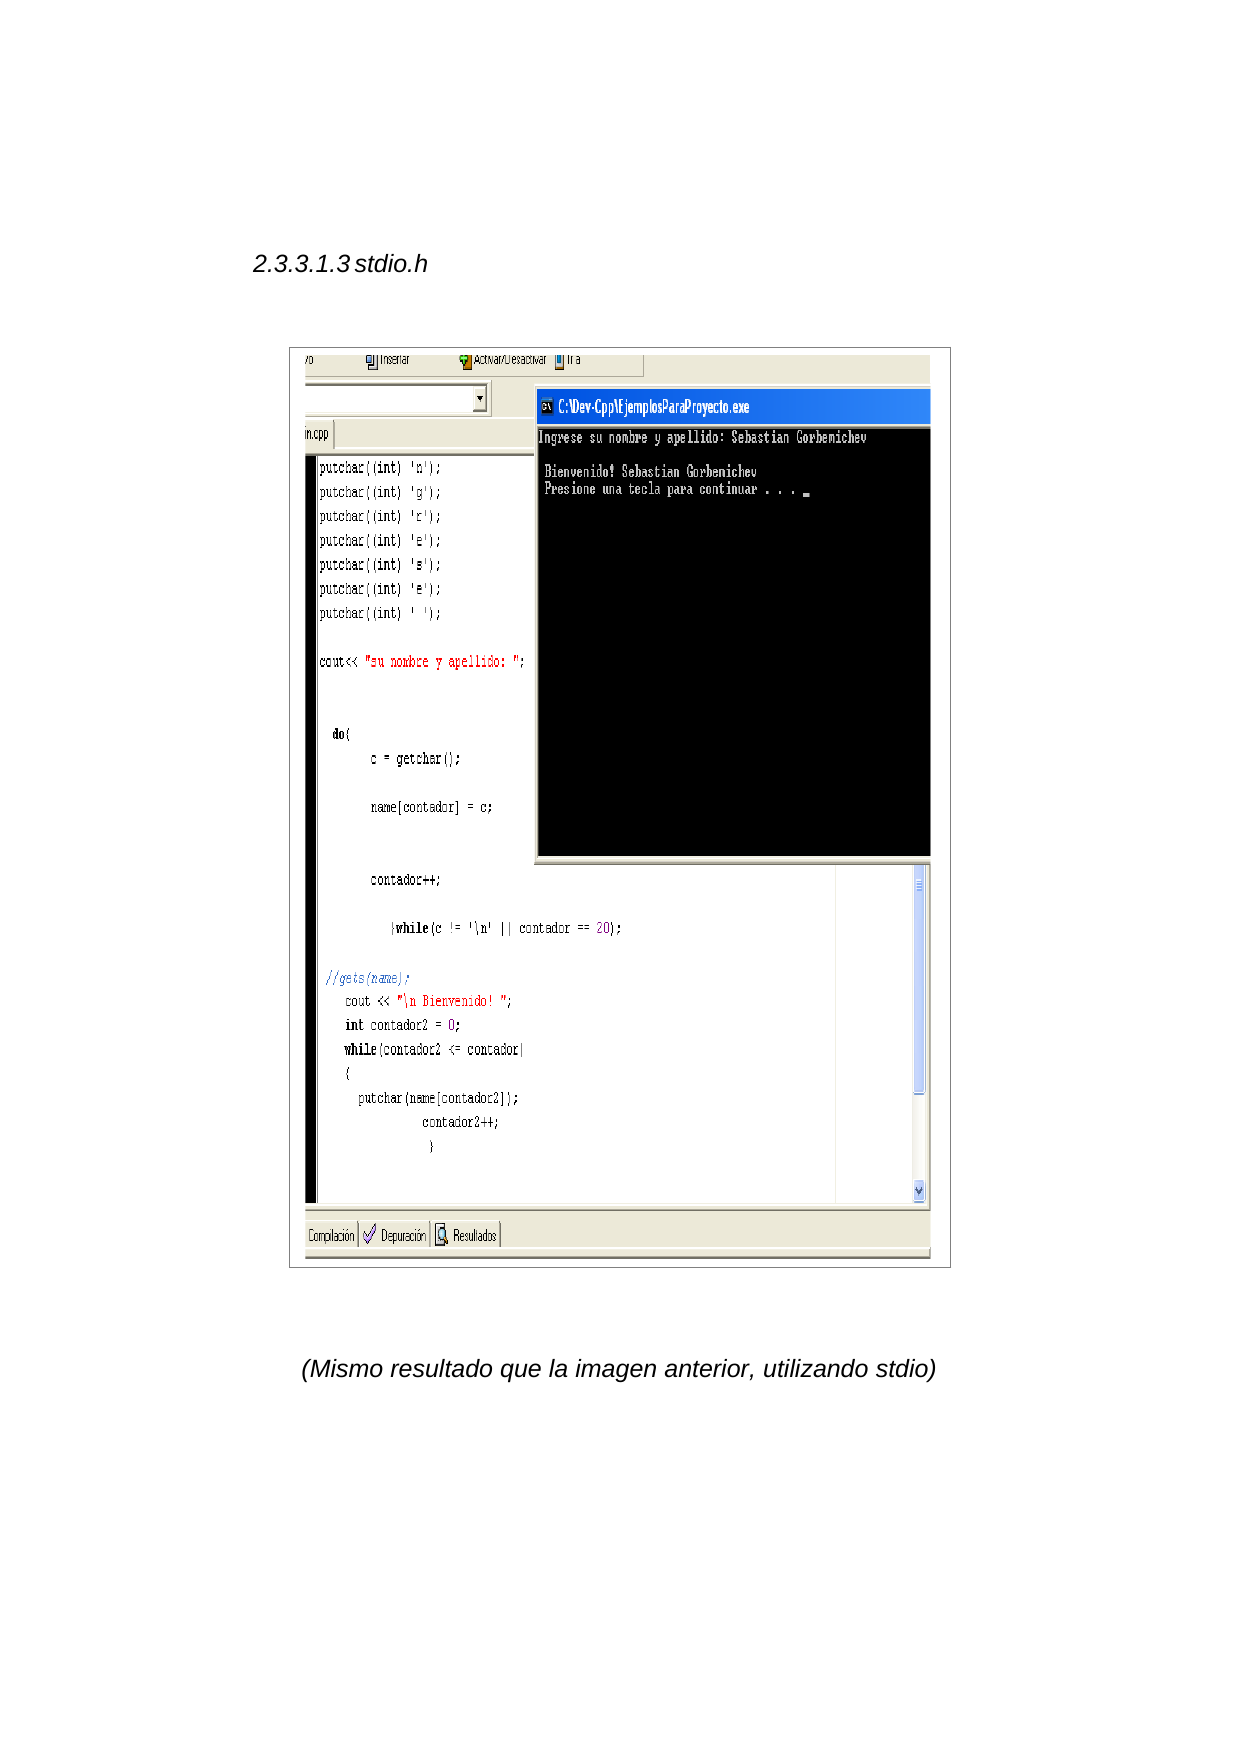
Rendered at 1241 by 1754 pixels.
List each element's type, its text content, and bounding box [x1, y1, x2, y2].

text (Mismo resultado que la imagen anterior, utilizando stdio) [148, 1354, 1092, 1383]
picture [305, 355, 935, 1259]
subtitle stdio.h [253, 249, 1092, 278]
